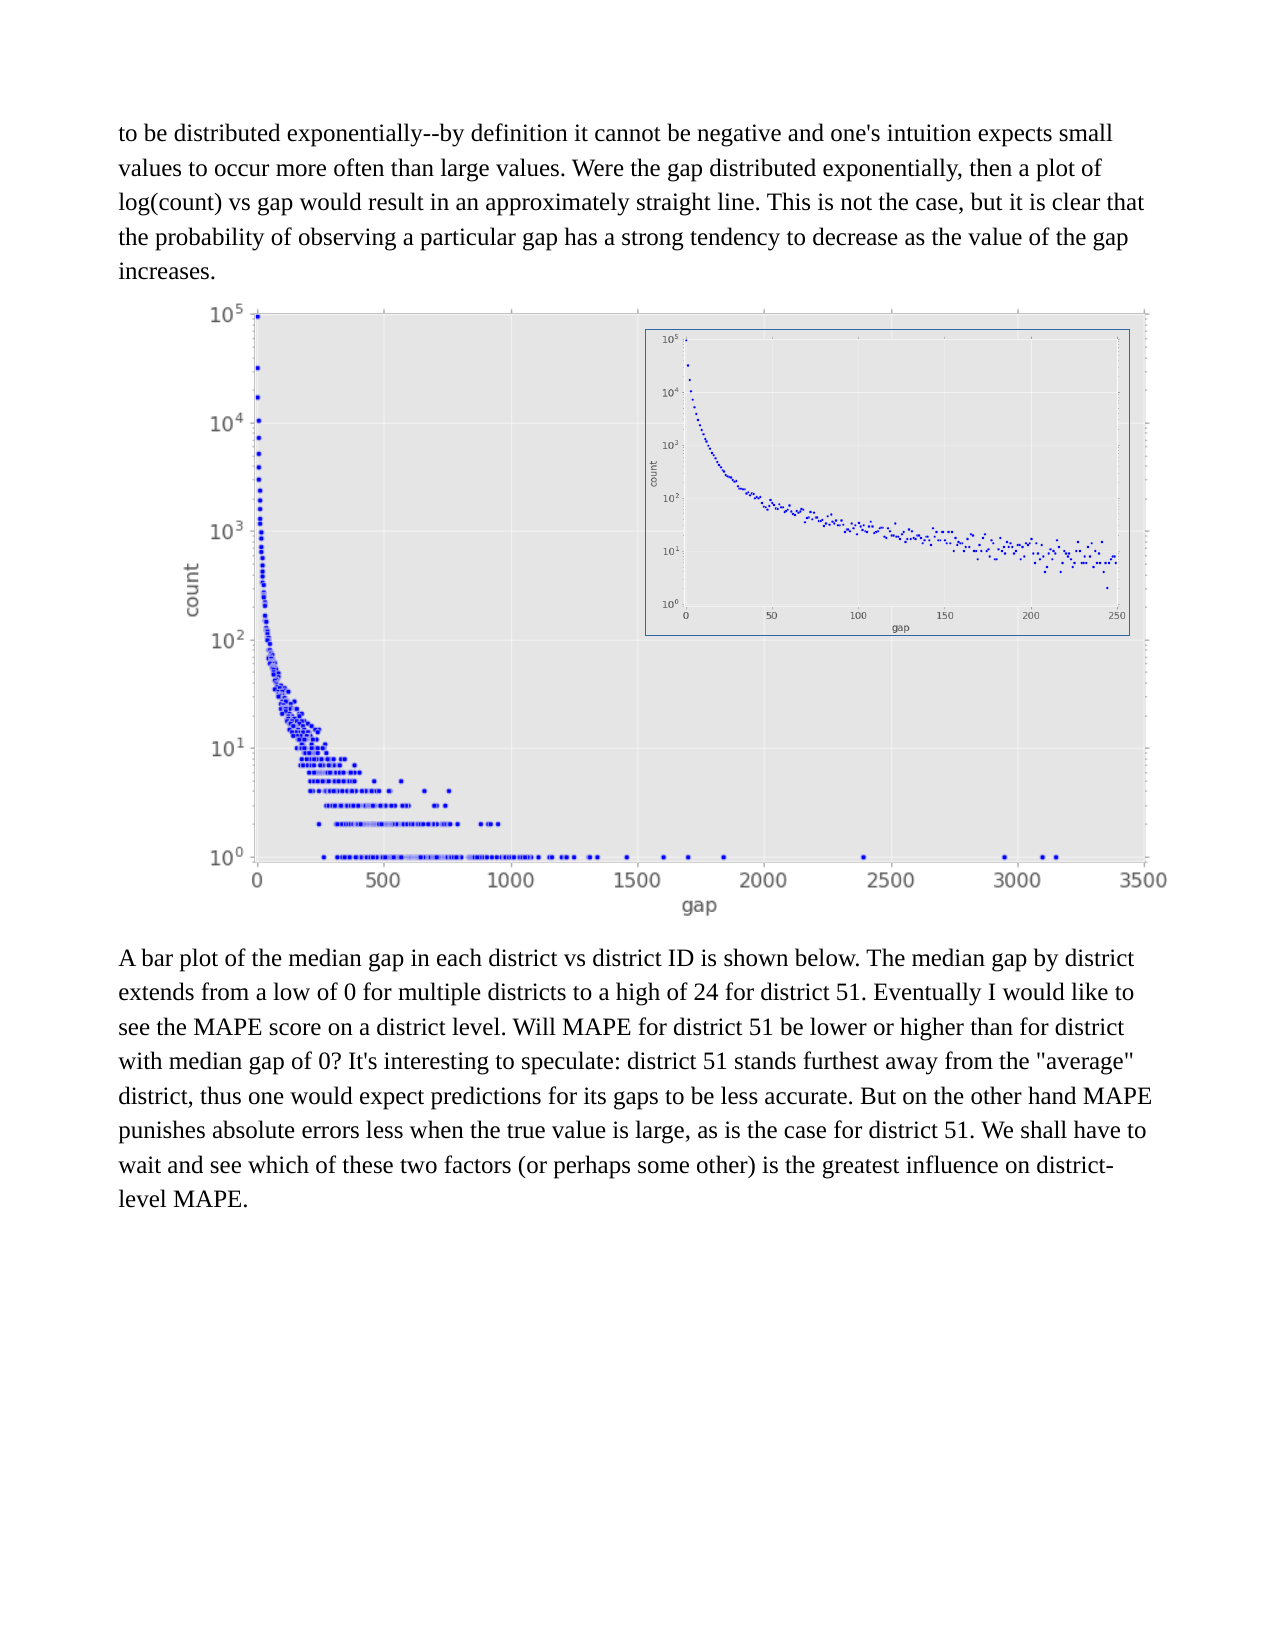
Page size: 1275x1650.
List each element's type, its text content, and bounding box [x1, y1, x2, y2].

text to be distributed exponentially--by definition it cannot be negative and one's intuition expects small values to occur more often than large values. Were the gap distributed exponentially, then a plot of log(count) vs gap would result in an approximately straight line. This is not the case, but it is clear that the probability of observing a particular gap has a strong tendency to decrease as the value of the gap increases. [118, 118, 1157, 285]
text A bar plot of the median gap in each district vs district ID is shown below. The median gap by district extends from a low of 0 for multiple districts to a high of 24 for district 51. Eventually I would like to see the MAPE score on a district level. Will MAPE for district 51 be lower or higher than for district with median gap of 0? It's interesting to speculate: district 51 stands furthest away from the "average" district, thus one would expect predictions for its gaps to be less accurate. But on the other hand MAPE punishes absolute errors less when the true value is large, as is the case for district 51. We shall have to wait and see which of these two factors (or perhaps some other) is the greatest influence on district-level MAPE. [118, 943, 1157, 1213]
picture [175, 294, 1177, 923]
